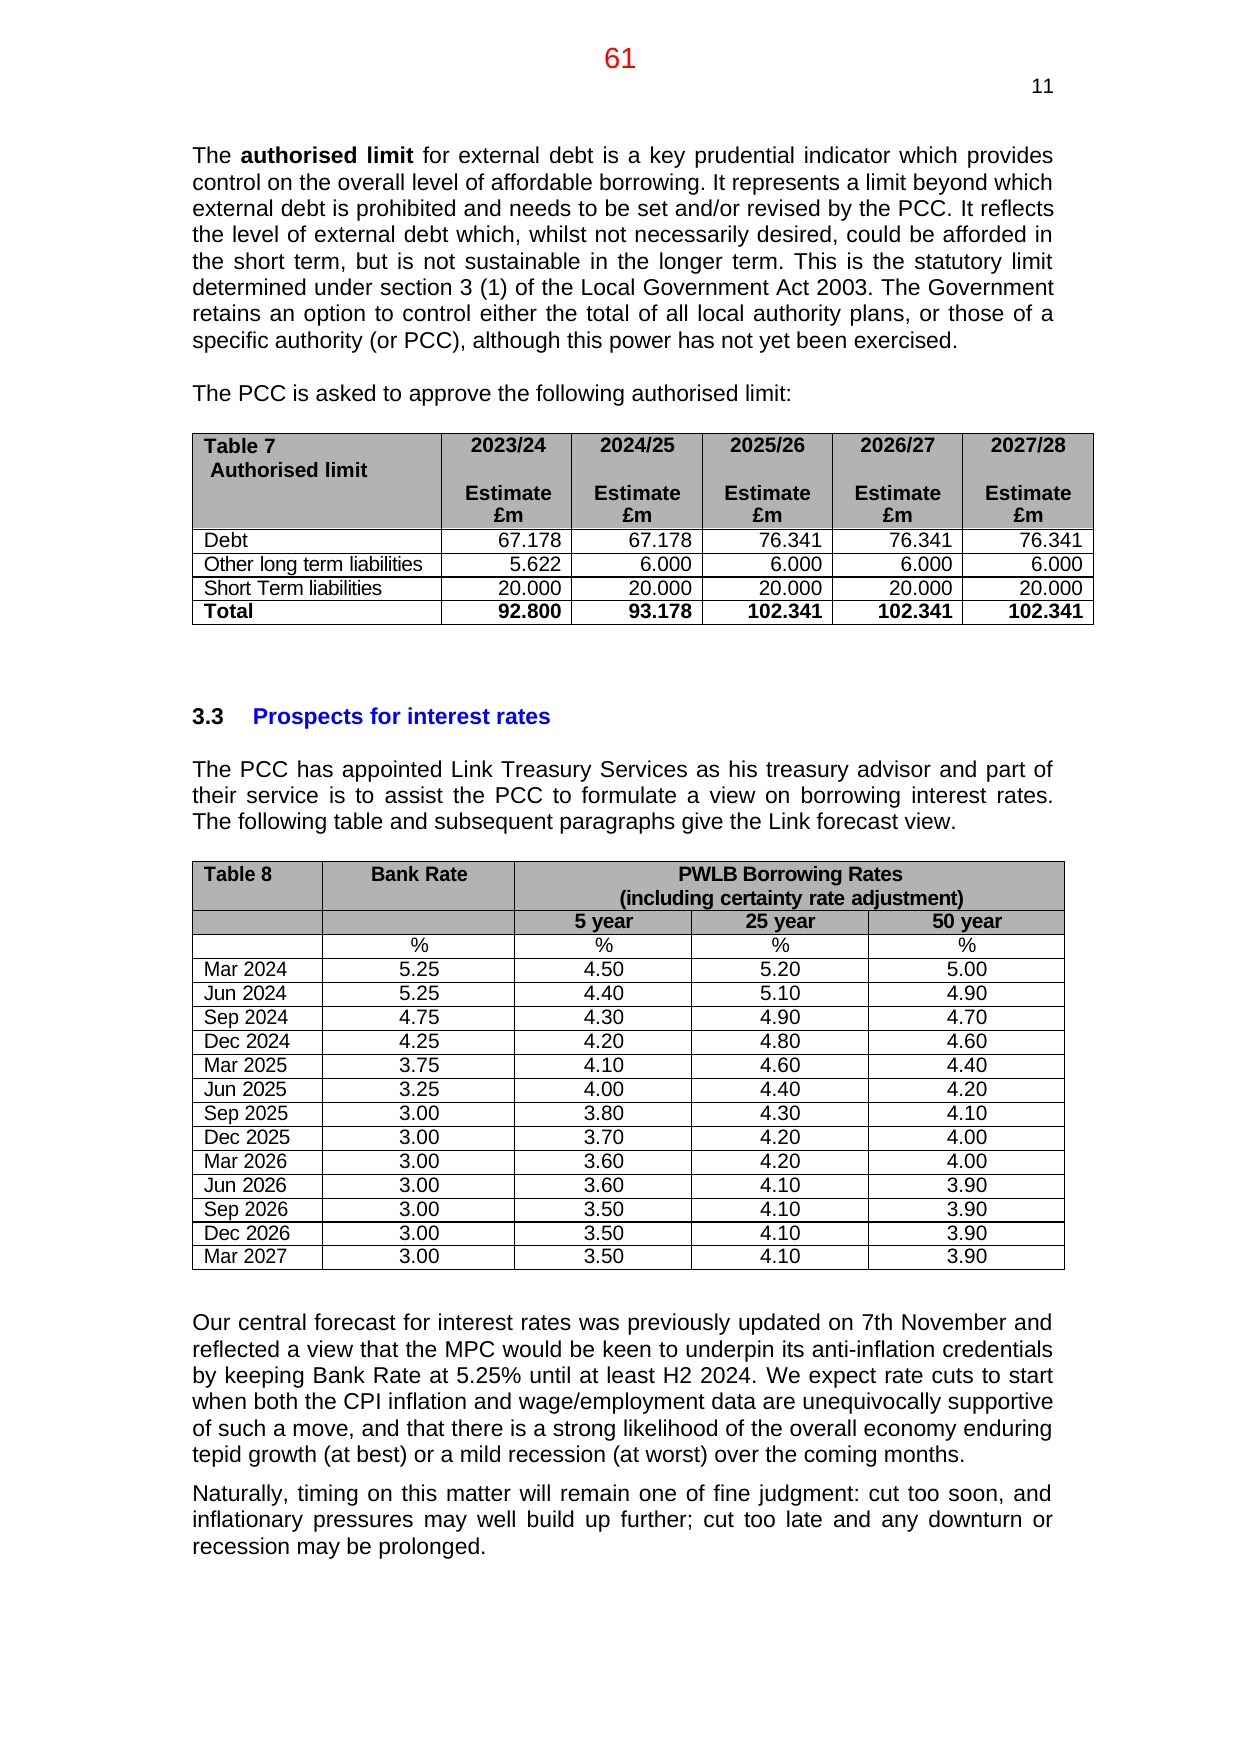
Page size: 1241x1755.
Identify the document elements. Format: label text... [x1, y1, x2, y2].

table_cell % [692, 935, 868, 958]
table_cell 20.000 [703, 578, 832, 600]
table_cell 5.25 [323, 983, 514, 1006]
table_cell 50 year [869, 911, 1064, 934]
table_cell 20.000 [963, 578, 1093, 600]
table_cell 4.25 [323, 1031, 514, 1054]
table_header Table 7 Authorised limit [193, 434, 441, 528]
table_cell 6.000 [572, 554, 702, 576]
table_cell 6.000 [833, 554, 962, 576]
table_cell 4.80 [692, 1031, 868, 1054]
table_cell 3.60 [515, 1151, 691, 1173]
table_cell 4.10 [515, 1055, 691, 1078]
subtitle Prospects for interest rates [192, 703, 1241, 729]
text The PCC is asked to approve the following authorised limit: [192, 380, 1241, 406]
table_cell 102.341 [833, 601, 962, 624]
table_cell Jun 2025 [193, 1079, 322, 1102]
table_cell 4.30 [515, 1007, 691, 1030]
table_header 2025/26 Estimate £m [703, 434, 832, 528]
table_cell 20.000 [833, 578, 962, 600]
table_cell 4.50 [515, 959, 691, 982]
table_cell 4.10 [869, 1103, 1064, 1126]
table_cell 4.60 [692, 1055, 868, 1078]
table_cell 4.90 [869, 983, 1064, 1006]
text The authorised limit for external debt is a key prudential indicator which provides control on the overall level of affordable borrowing. It represents a limit beyond which external debt is prohibited and needs to be set and/or revised by the PCC. It reflects the level of external debt which, whilst not necessarily desired, could be afforded in the short term, but is not sustainable in the longer term. This is the statutory limit determined under section 3 (1) of the Local Government Act 2003. The Government retains an option to control either the total of all local authority plans, or those of a specific authority (or PCC), although this power has not yet been exercised. [192, 142, 1054, 353]
table_header 2024/25 Estimate £m [572, 434, 702, 528]
table_cell [323, 911, 514, 934]
table_cell 4.60 [869, 1031, 1064, 1054]
table_cell 4.70 [869, 1007, 1064, 1030]
table_cell 6.000 [703, 554, 832, 576]
table_cell Short Term liabilities [193, 578, 441, 600]
table_cell 6.000 [963, 554, 1093, 576]
table_cell 3.00 [323, 1246, 514, 1269]
table_cell 5.25 [323, 959, 514, 982]
table_cell 4.00 [515, 1079, 691, 1102]
table_cell 76.341 [703, 530, 832, 552]
table_cell 3.00 [323, 1199, 514, 1221]
table_header PWLB Borrowing Rates (including certainty rate adjustment) [515, 862, 1064, 910]
table_cell 76.341 [963, 530, 1093, 552]
table_cell Dec 2026 [193, 1223, 322, 1245]
table_cell % [515, 935, 691, 958]
table_cell 4.75 [323, 1007, 514, 1030]
table_cell 4.00 [869, 1127, 1064, 1149]
table_cell 76.341 [833, 530, 962, 552]
table_cell 5.10 [692, 983, 868, 1006]
table_cell Other long term liabilities [193, 554, 441, 576]
table_cell 67.178 [572, 530, 702, 552]
table_cell % [323, 935, 514, 958]
text Naturally, timing on this matter will remain one of fine judgment: cut too soon, and inflationary pressures may well build up further; cut too late and any downturn or recession may be prolonged. [192, 1480, 1053, 1559]
table_header 2027/28 Estimate £m [963, 434, 1093, 528]
table_cell 4.30 [692, 1103, 868, 1126]
table_cell Total [193, 601, 441, 624]
table_cell 3.50 [515, 1199, 691, 1221]
table_cell Dec 2024 [193, 1031, 322, 1054]
table_cell 3.90 [869, 1199, 1064, 1221]
table_cell 20.000 [442, 578, 571, 600]
table_cell Dec 2025 [193, 1127, 322, 1149]
table_cell 3.60 [515, 1175, 691, 1197]
table_cell Mar 2027 [193, 1246, 322, 1269]
table_cell 67.178 [442, 530, 571, 552]
table_header Table 8 [193, 862, 322, 910]
table_cell 3.90 [869, 1223, 1064, 1245]
table_cell 4.20 [692, 1127, 868, 1149]
table_cell Mar 2026 [193, 1151, 322, 1173]
table_cell 3.80 [515, 1103, 691, 1126]
table_cell 4.40 [869, 1055, 1064, 1078]
table_cell 102.341 [963, 601, 1093, 624]
text The PCC has appointed Link Treasury Services as his treasury advisor and part of their service is to assist the PCC to formulate a view on borrowing interest rates. The following table and subsequent paragraphs give the Link forecast view. [192, 756, 1054, 835]
table_cell Mar 2025 [193, 1055, 322, 1078]
table_cell 4.20 [515, 1031, 691, 1054]
table_cell Jun 2024 [193, 983, 322, 1006]
table_cell Debt [193, 530, 441, 552]
table_cell 3.00 [323, 1223, 514, 1245]
table_cell 5 year [515, 911, 691, 934]
table_cell 4.10 [692, 1246, 868, 1269]
table_cell 4.40 [515, 983, 691, 1006]
table_cell 3.75 [323, 1055, 514, 1078]
table_cell Sep 2026 [193, 1199, 322, 1221]
table_cell Sep 2025 [193, 1103, 322, 1126]
text Our central forecast for interest rates was previously updated on 7th November and reflected a view that the MPC would be keen to underpin its anti-inflation credentials by keeping Bank Rate at 5.25% until at least H2 2024. We expect rate cuts to start when both the CPI inflation and wage/employment data are unequivocally supportive of such a move, and that there is a strong likelihood of the overall economy enduring tepid growth (at best) or a mild recession (at worst) over the coming months. [192, 1309, 1054, 1467]
table_cell Sep 2024 [193, 1007, 322, 1030]
table_cell Mar 2024 [193, 959, 322, 982]
table_cell 25 year [692, 911, 868, 934]
table_cell 3.90 [869, 1175, 1064, 1197]
table_cell 20.000 [572, 578, 702, 600]
table_cell [193, 935, 322, 958]
table_cell 4.10 [692, 1223, 868, 1245]
table_header 2026/27 Estimate £m [833, 434, 962, 528]
table_cell 4.90 [692, 1007, 868, 1030]
table_cell 3.50 [515, 1246, 691, 1269]
table_cell 4.10 [692, 1199, 868, 1221]
table_cell 93.178 [572, 601, 702, 624]
table_header 2023/24 Estimate £m [442, 434, 571, 528]
table_cell 3.50 [515, 1223, 691, 1245]
table_cell 3.70 [515, 1127, 691, 1149]
table_cell 4.40 [692, 1079, 868, 1102]
table_cell 102.341 [703, 601, 832, 624]
table_cell [193, 911, 322, 934]
table_cell 4.10 [692, 1175, 868, 1197]
table_cell 5.20 [692, 959, 868, 982]
table_header Bank Rate [323, 862, 514, 910]
table_cell 3.00 [323, 1103, 514, 1126]
table_cell 3.00 [323, 1127, 514, 1149]
table_cell 3.25 [323, 1079, 514, 1102]
table_cell 92.800 [442, 601, 571, 624]
table_cell 4.20 [869, 1079, 1064, 1102]
table_cell Jun 2026 [193, 1175, 322, 1197]
table_cell % [869, 935, 1064, 958]
table_cell 3.90 [869, 1246, 1064, 1269]
table_cell 3.00 [323, 1175, 514, 1197]
table_cell 5.00 [869, 959, 1064, 982]
table_cell 4.00 [869, 1151, 1064, 1173]
table_cell 5.622 [442, 554, 571, 576]
table_cell 3.00 [323, 1151, 514, 1173]
table_cell 4.20 [692, 1151, 868, 1173]
